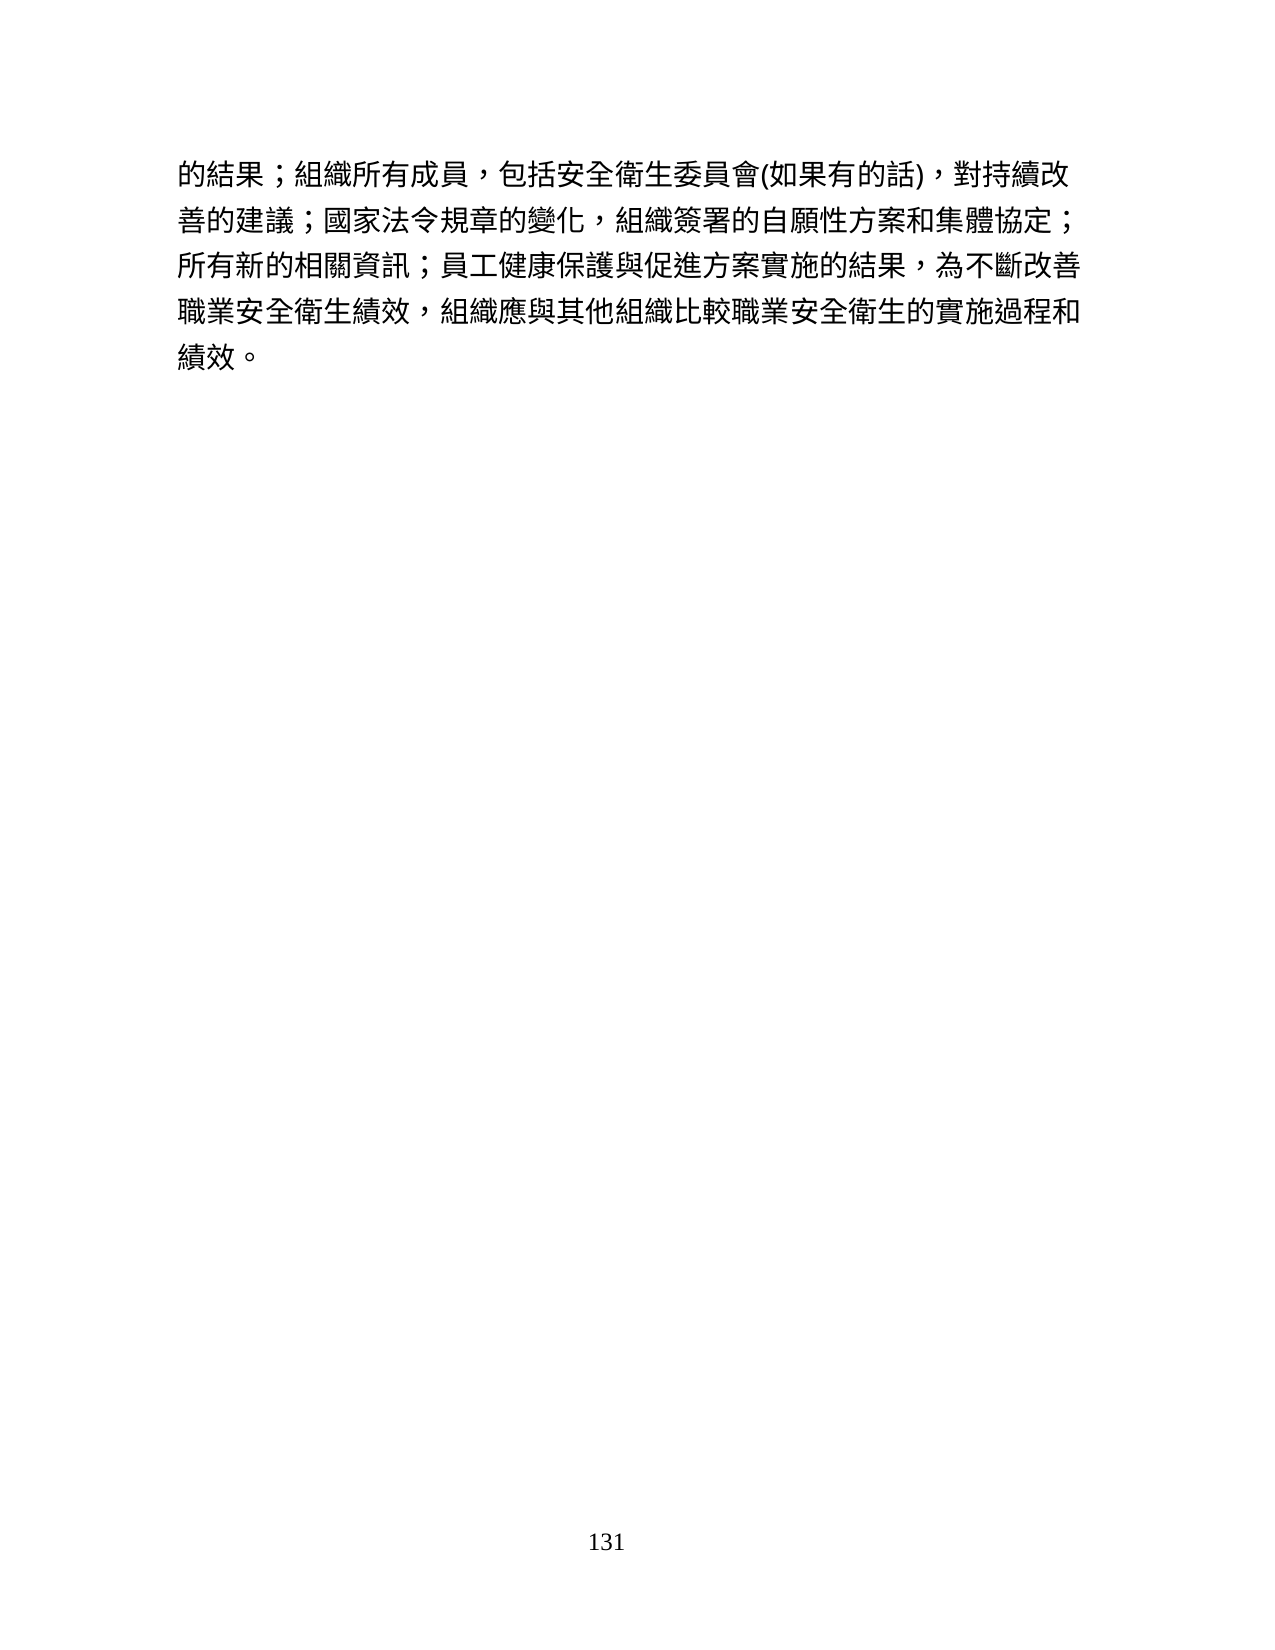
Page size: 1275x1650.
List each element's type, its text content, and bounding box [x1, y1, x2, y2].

text 的結果；組織所有成員，包括安全衛生委員會(如果有的話)，對持續改善的建議；國家法令規章的變化，組織簽署的自願性方案和集體協定；所有新的相關資訊；員工健康保護與促進方案實施的結果，為不斷改善職業安全衛生績效，組織應與其他組織比較職業安全衛生的實施過程和績效。 [177, 148, 1098, 377]
